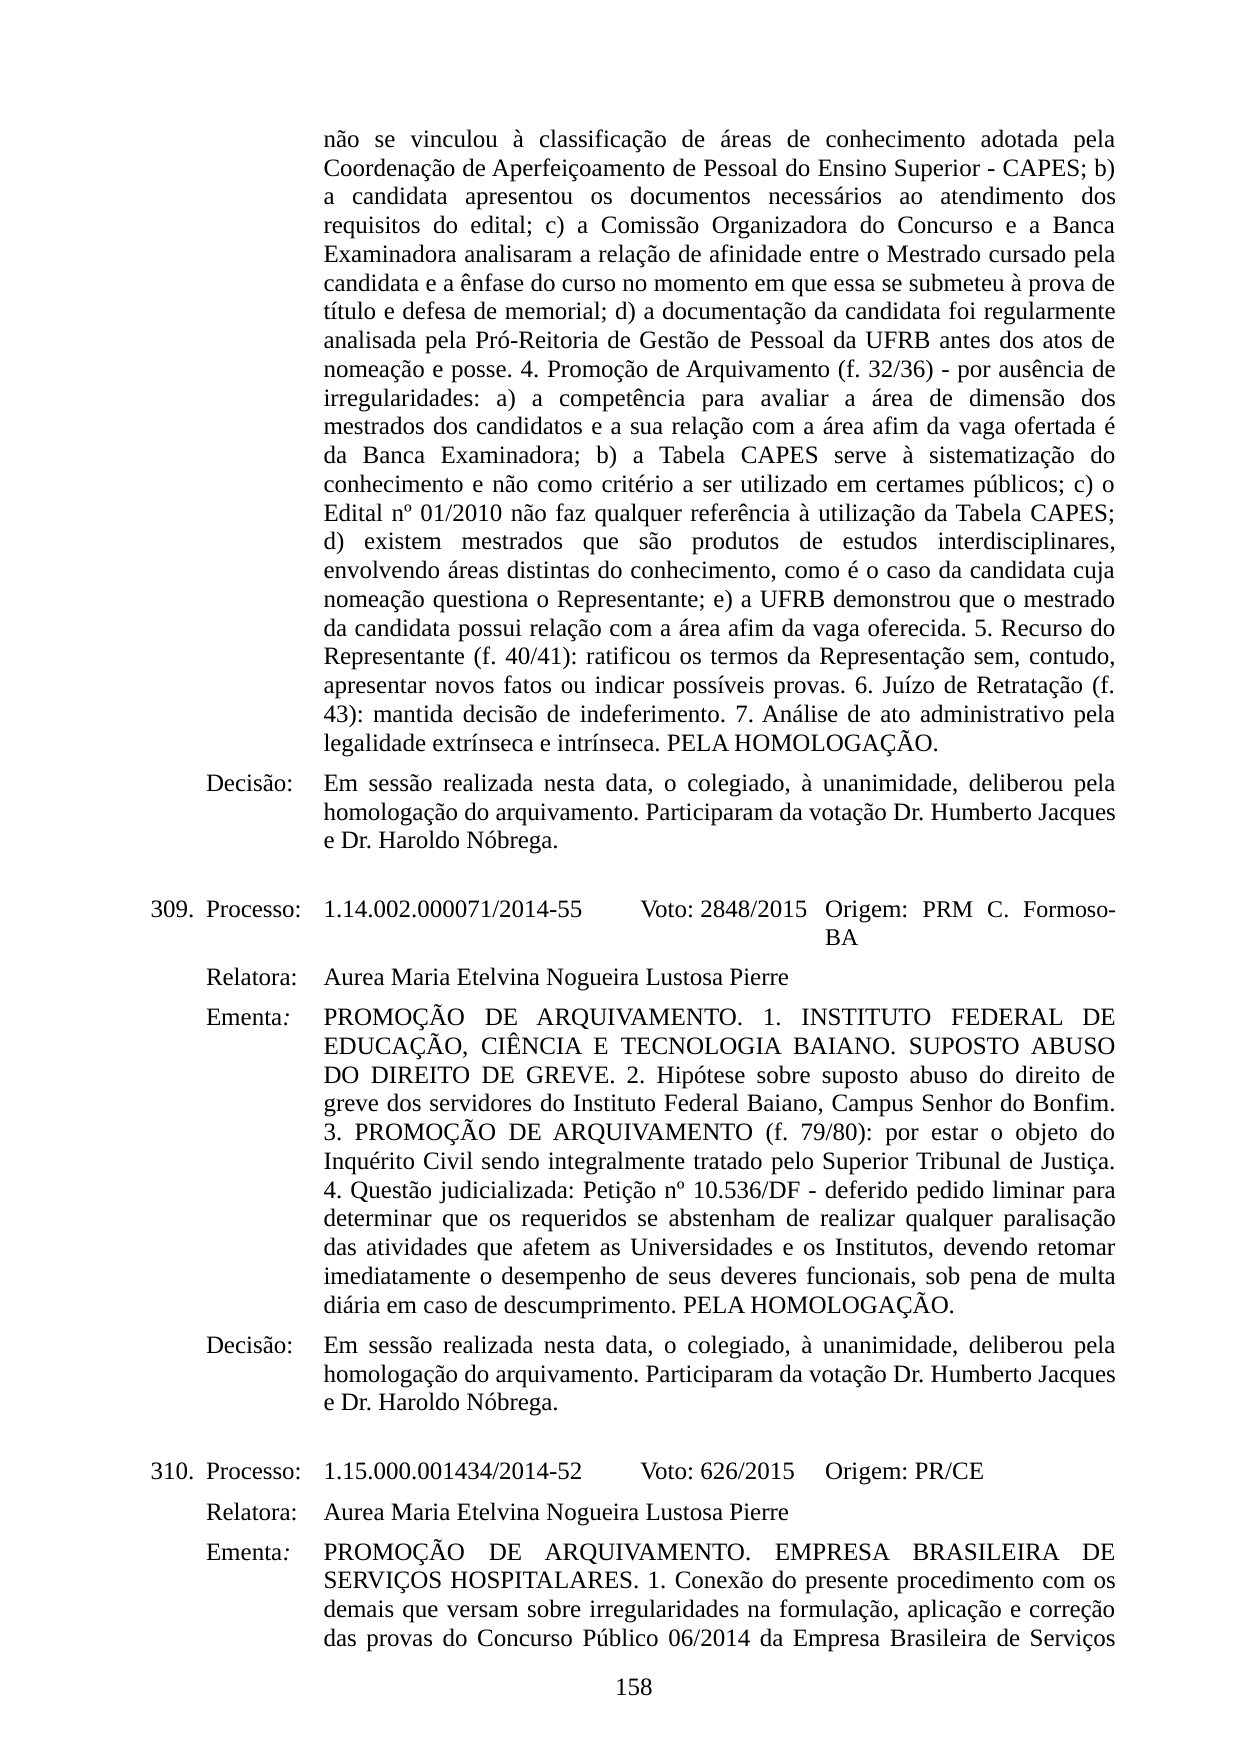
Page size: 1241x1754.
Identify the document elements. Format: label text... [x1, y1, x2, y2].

table_cell [145, 118, 200, 762]
table_cell [145, 997, 200, 1324]
table_cell [145, 956, 200, 997]
table_header Voto: 2848/2015 [635, 889, 819, 956]
table_header Processo: [200, 1451, 318, 1491]
table_cell PROMOÇÃO DE ARQUIVAMENTO. 1. INSTITUTO FEDERAL DE EDUCAÇÃO, CIÊNCIA E TECNOLOGIA BAIANO. SUPOSTO ABUSO DO DIREITO DE GREVE. 2. Hipótese sobre suposto abuso do direito de greve dos servidores do Instituto Federal Baiano, Campus Senhor do Bonfim. 3. PROMOÇÃO DE ARQUIVAMENTO (f. 79/80): por estar o objeto do Inquérito Civil sendo integralmente tratado pelo Superior Tribunal de Justiça. 4. Questão judicializada: Petição nº 10.536/DF - deferido pedido liminar para determinar que os requeridos se abstenham de realizar qualquer paralisação das atividades que afetem as Universidades e os Institutos, devendo retomar imediatamente o desempenho de seus deveres funcionais, sob pena de multa diária em caso de descumprimento. PELA HOMOLOGAÇÃO. [318, 997, 1122, 1324]
table_cell não se vinculou à classificação de áreas de conhecimento adotada pela Coordenação de Aperfeiçoamento de Pessoal do Ensino Superior - CAPES; b) a candidata apresentou os documentos necessários ao atendimento dos requisitos do edital; c) a Comissão Organizadora do Concurso e a Banca Examinadora analisaram a relação de afinidade entre o Mestrado cursado pela candidata e a ênfase do curso no momento em que essa se submeteu à prova de título e defesa de memorial; d) a documentação da candidata foi regularmente analisada pela Pró-Reitoria de Gestão de Pessoal da UFRB antes dos atos de nomeação e posse. 4. Promoção de Arquivamento (f. 32/36) - por ausência de irregularidades: a) a competência para avaliar a área de dimensão dos mestrados dos candidatos e a sua relação com a área afim da vaga ofertada é da Banca Examinadora; b) a Tabela CAPES serve à sistematização do conhecimento e não como critério a ser utilizado em certames públicos; c) o Edital nº 01/2010 não faz qualquer referência à utilização da Tabela CAPES; d) existem mestrados que são produtos de estudos interdisciplinares, envolvendo áreas distintas do conhecimento, como é o caso da candidata cuja nomeação questiona o Representante; e) a UFRB demonstrou que o mestrado da candidata possui relação com a área afim da vaga oferecida. 5. Recurso do Representante (f. 40/41): ratificou os termos da Representação sem, contudo, apresentar novos fatos ou indicar possíveis provas. 6. Juízo de Retratação (f. 43): mantida decisão de indeferimento. 7. Análise de ato administrativo pela legalidade extrínseca e intrínseca. PELA HOMOLOGAÇÃO. [318, 118, 1122, 762]
table_header 309. [145, 889, 200, 956]
table_cell Decisão: [200, 762, 318, 860]
table_header Origem: PRM C. Formoso-BA [819, 889, 1122, 956]
table_header 1.15.000.001434/2014-52 [318, 1451, 634, 1491]
table_cell Em sessão realizada nesta data, o colegiado, à unanimidade, deliberou pela homologação do arquivamento. Participaram da votação Dr. Humberto Jacques e Dr. Haroldo Nóbrega. [318, 1324, 1122, 1422]
table_cell Ementa: [200, 997, 318, 1324]
table_cell Em sessão realizada nesta data, o colegiado, à unanimidade, deliberou pela homologação do arquivamento. Participaram da votação Dr. Humberto Jacques e Dr. Haroldo Nóbrega. [318, 762, 1122, 860]
table_cell Aurea Maria Etelvina Nogueira Lustosa Pierre [318, 1491, 1122, 1531]
table_header 310. [145, 1451, 200, 1491]
table_cell [145, 1531, 200, 1658]
table_header Voto: 626/2015 [635, 1451, 819, 1491]
table_header Processo: [200, 889, 318, 956]
table_cell PROMOÇÃO DE ARQUIVAMENTO. EMPRESA BRASILEIRA DE SERVIÇOS HOSPITALARES. 1. Conexão do presente procedimento com os demais que versam sobre irregularidades na formulação, aplicação e correção das provas do Concurso Público 06/2014 da Empresa Brasileira de Serviços [318, 1531, 1122, 1658]
table_cell Ementa: [200, 1531, 318, 1658]
table_cell [145, 1324, 200, 1422]
table_cell Decisão: [200, 1324, 318, 1422]
table_cell [200, 118, 318, 762]
table_header 1.14.002.000071/2014-55 [318, 889, 634, 956]
table_cell Relatora: [200, 956, 318, 997]
table_cell [145, 762, 200, 860]
table_cell Aurea Maria Etelvina Nogueira Lustosa Pierre [318, 956, 1122, 997]
table_cell Relatora: [200, 1491, 318, 1531]
table_cell [145, 1491, 200, 1531]
table_header Origem: PR/CE [819, 1451, 1122, 1491]
